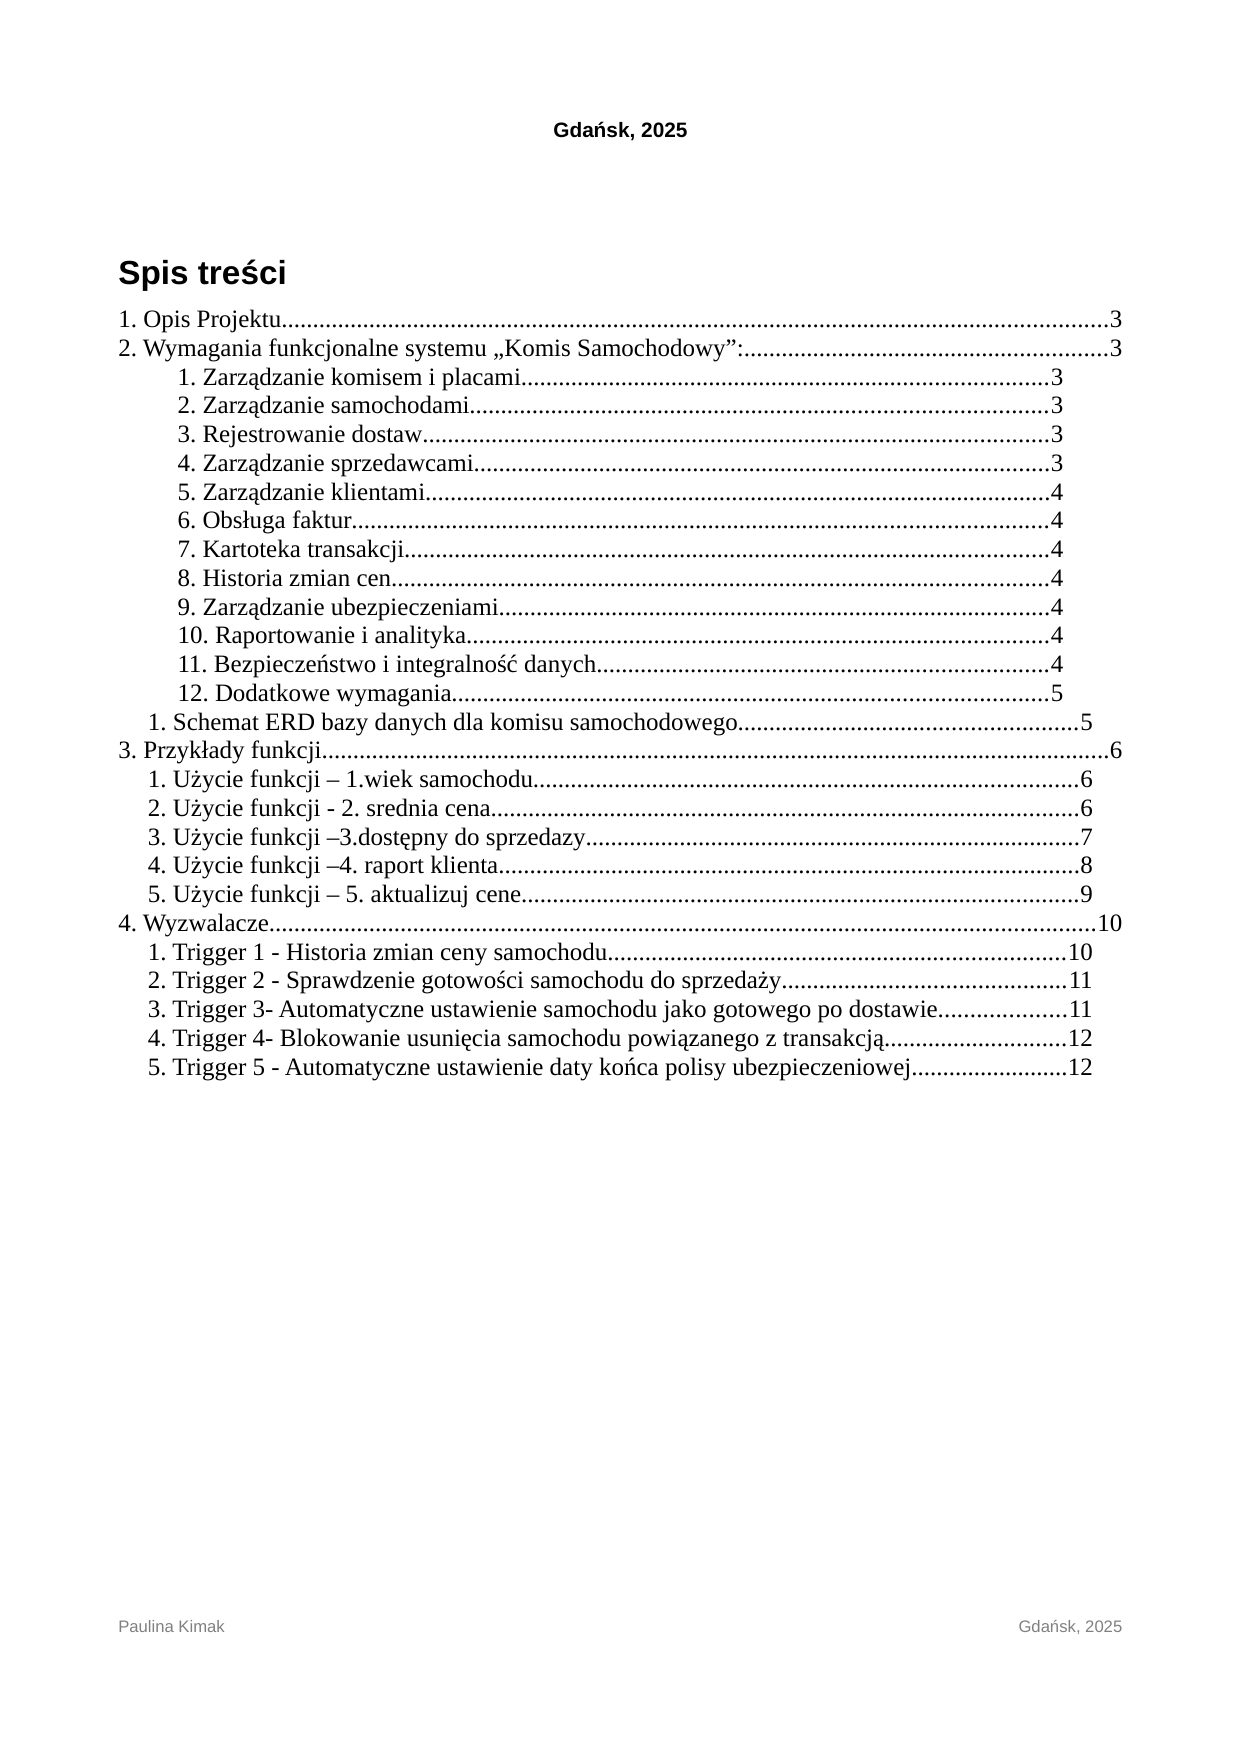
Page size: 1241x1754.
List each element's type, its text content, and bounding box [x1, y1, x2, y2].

text 7. Kartoteka transakcji 4 [177, 534, 1122, 563]
text 9. Zarządzanie ubezpieczeniami 4 [177, 592, 1122, 621]
text 4. Trigger 4- Blokowanie usunięcia samochodu powiązanego z transakcją 12 [148, 1023, 1122, 1052]
text 2. Zarządzanie samochodami 3 [177, 391, 1122, 419]
text 3. Przykłady funkcji 6 [118, 736, 1122, 764]
text 6. Obsługa faktur 4 [177, 506, 1122, 534]
text 2. Trigger 2 - Sprawdzenie gotowości samochodu do sprzedaży 11 [148, 966, 1122, 994]
text 1. Schemat ERD bazy danych dla komisu samochodowego 5 [148, 707, 1122, 736]
text 5. Użycie funkcji – 5. aktualizuj cene 9 [148, 879, 1122, 908]
text 3. Rejestrowanie dostaw 3 [177, 419, 1122, 448]
text 1. Opis Projektu 3 [118, 304, 1122, 333]
text 11. Bezpieczeństwo i integralność danych 4 [177, 649, 1122, 678]
text 1. Trigger 1 - Historia zmian ceny samochodu 10 [148, 937, 1122, 966]
text 2. Użycie funkcji - 2. srednia cena 6 [148, 793, 1122, 822]
text 4. Zarządzanie sprzedawcami 3 [177, 448, 1122, 477]
text 5. Zarządzanie klientami 4 [177, 477, 1122, 506]
text 5. Trigger 5 - Automatyczne ustawienie daty końca polisy ubezpieczeniowej 12 [148, 1052, 1122, 1081]
text 8. Historia zmian cen 4 [177, 563, 1122, 592]
text 2. Wymagania funkcjonalne systemu „Komis Samochodowy”: 3 [118, 333, 1122, 362]
text 1. Zarządzanie komisem i placami 3 [177, 362, 1122, 391]
text 3. Użycie funkcji –3.dostępny do sprzedazy 7 [148, 822, 1122, 851]
text Gdańsk, 2025 [118, 118, 1122, 142]
text 3. Trigger 3- Automatyczne ustawienie samochodu jako gotowego po dostawie 11 [148, 994, 1122, 1023]
text 4. Wyzwalacze 10 [118, 908, 1122, 937]
text 10. Raportowanie i analityka 4 [177, 621, 1122, 649]
text 4. Użycie funkcji –4. raport klienta 8 [148, 851, 1122, 879]
text 12. Dodatkowe wymagania 5 [177, 678, 1122, 707]
text 1. Użycie funkcji – 1.wiek samochodu 6 [148, 764, 1122, 793]
subtitle Spis treści [118, 253, 1122, 292]
